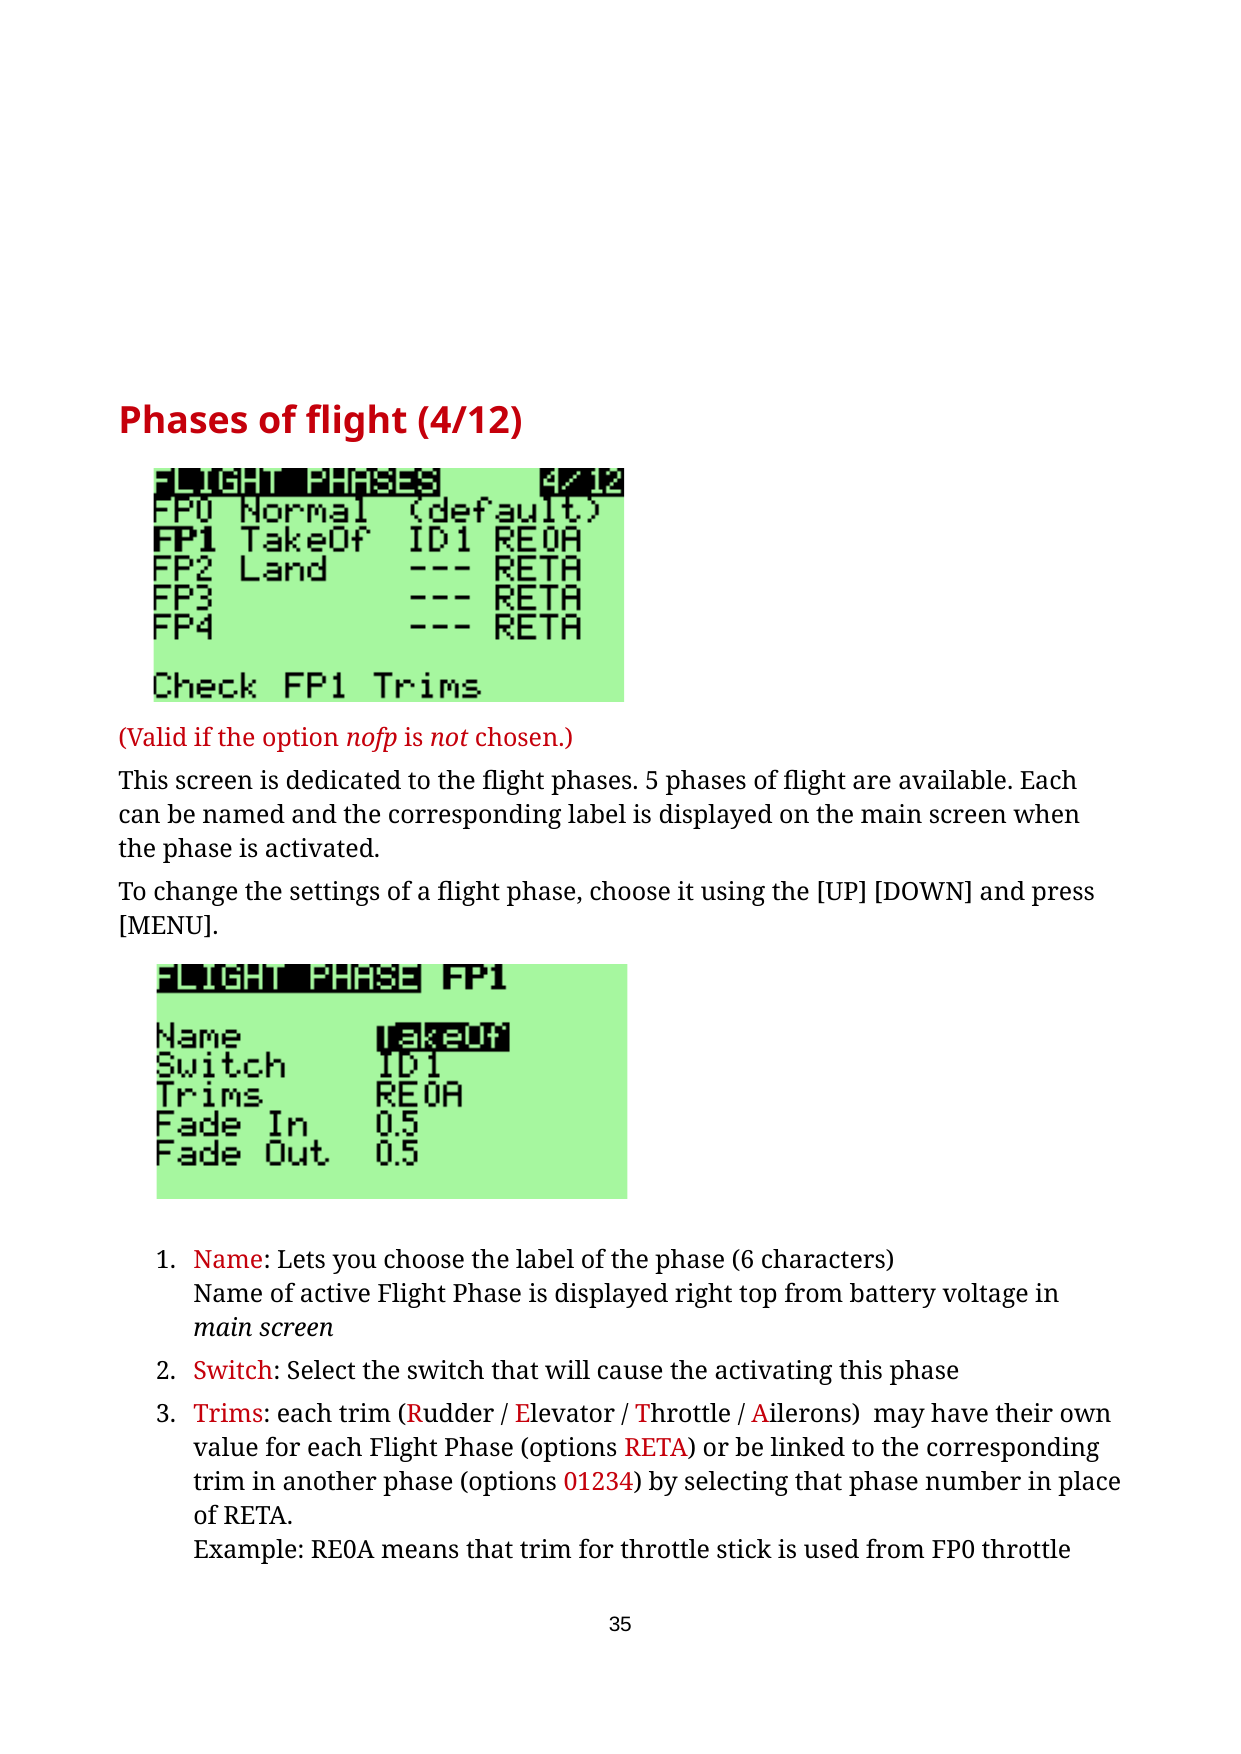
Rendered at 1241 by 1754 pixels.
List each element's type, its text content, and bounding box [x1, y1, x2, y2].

text This screen is dedicated to the flight phases. 5 phases of flight are available. Each can be named and the corresponding label is displayed on the main screen when the phase is activated. [118, 762, 1122, 865]
text (Valid if the option nofp is not chosen.) [118, 702, 1122, 754]
list Switch: Select the switch that will cause the activating this phase [156, 1352, 1122, 1386]
picture [153, 468, 625, 702]
list Name: Lets you choose the label of the phase (6 characters) Name of active Flight Phase is displayed right top from battery voltage in main screen [156, 1241, 1122, 1343]
text To change the settings of a flight phase, choose it using the [UP] [DOWN] and press [MENU]. [118, 873, 1122, 942]
list Trims: each trim (Rudder / Elevator / Throttle / Ailerons) may have their own value for each Flight Phase (options RETA) or be linked to the corresponding trim in another phase (options 01234) by selecting that phase number in place of RETA. Example: RE0A means that trim for throttle stick is used from FP0 throttle [156, 1395, 1122, 1566]
subtitle Phases of flight (4/12) [118, 393, 1122, 444]
picture [156, 964, 628, 1199]
